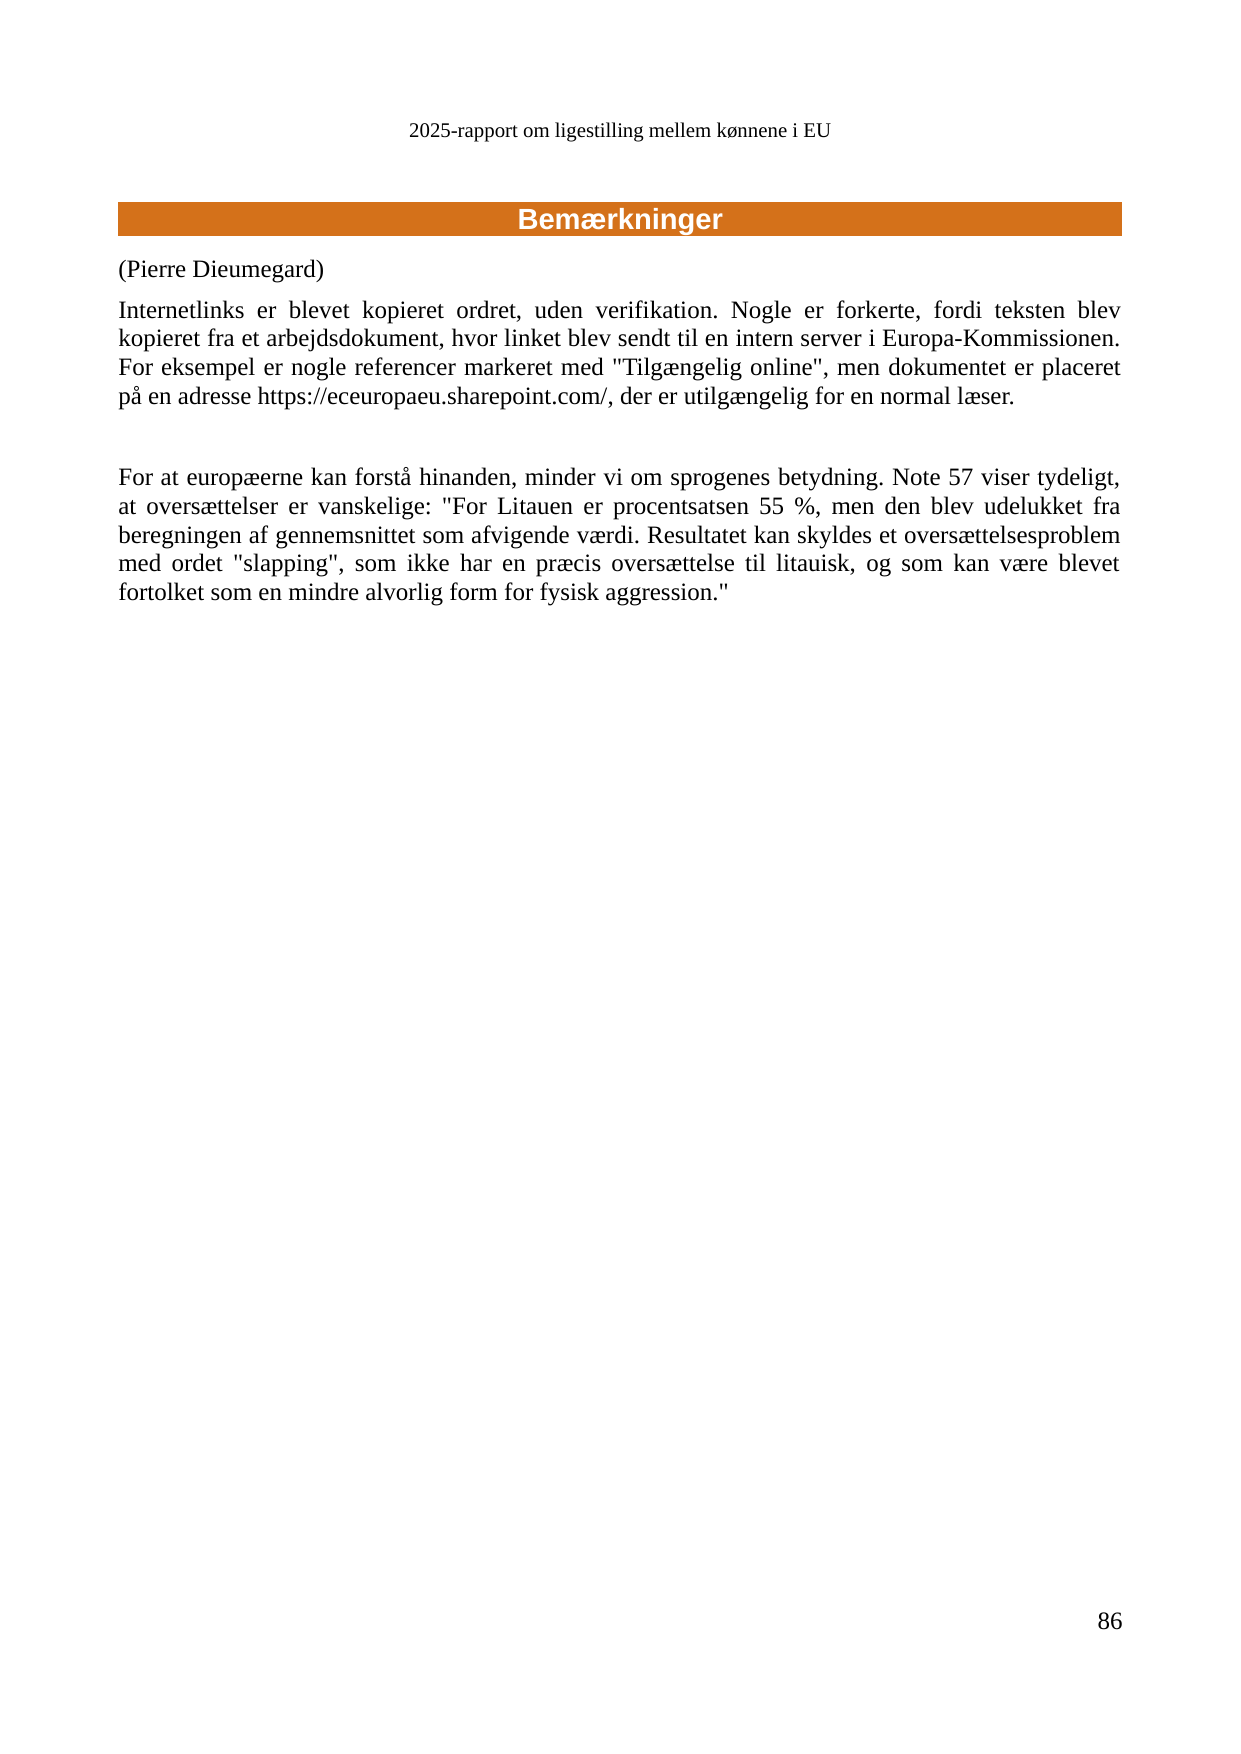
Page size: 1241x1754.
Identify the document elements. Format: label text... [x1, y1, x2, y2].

subtitle Bemærkninger [118, 202, 1122, 236]
text Internetlinks er blevet kopieret ordret, uden verifikation. Nogle er forkerte, fordi teksten blev kopieret fra et arbejdsdokument, hvor linket blev sendt til en intern server i Europa-Kommissionen. For eksempel er nogle referencer markeret med "Tilgængelig online", men dokumentet er placeret på en adresse https://eceuropaeu.sharepoint.com/, der er utilgængelig for en normal læser. [118, 295, 1122, 410]
text (Pierre Dieumegard) [118, 254, 1122, 283]
text For at europæerne kan forstå hinanden, minder vi om sprogenes betydning. Note 57 viser tydeligt, at oversættelser er vanskelige: "For Litauen er procentsatsen 55 %, men den blev udelukket fra beregningen af gennemsnittet som afvigende værdi. Resultatet kan skyldes et oversættelsesproblem med ordet "slapping", som ikke har en præcis oversættelse til litauisk, og som kan være blevet fortolket som en mindre alvorlig form for fysisk aggression." [118, 462, 1122, 606]
